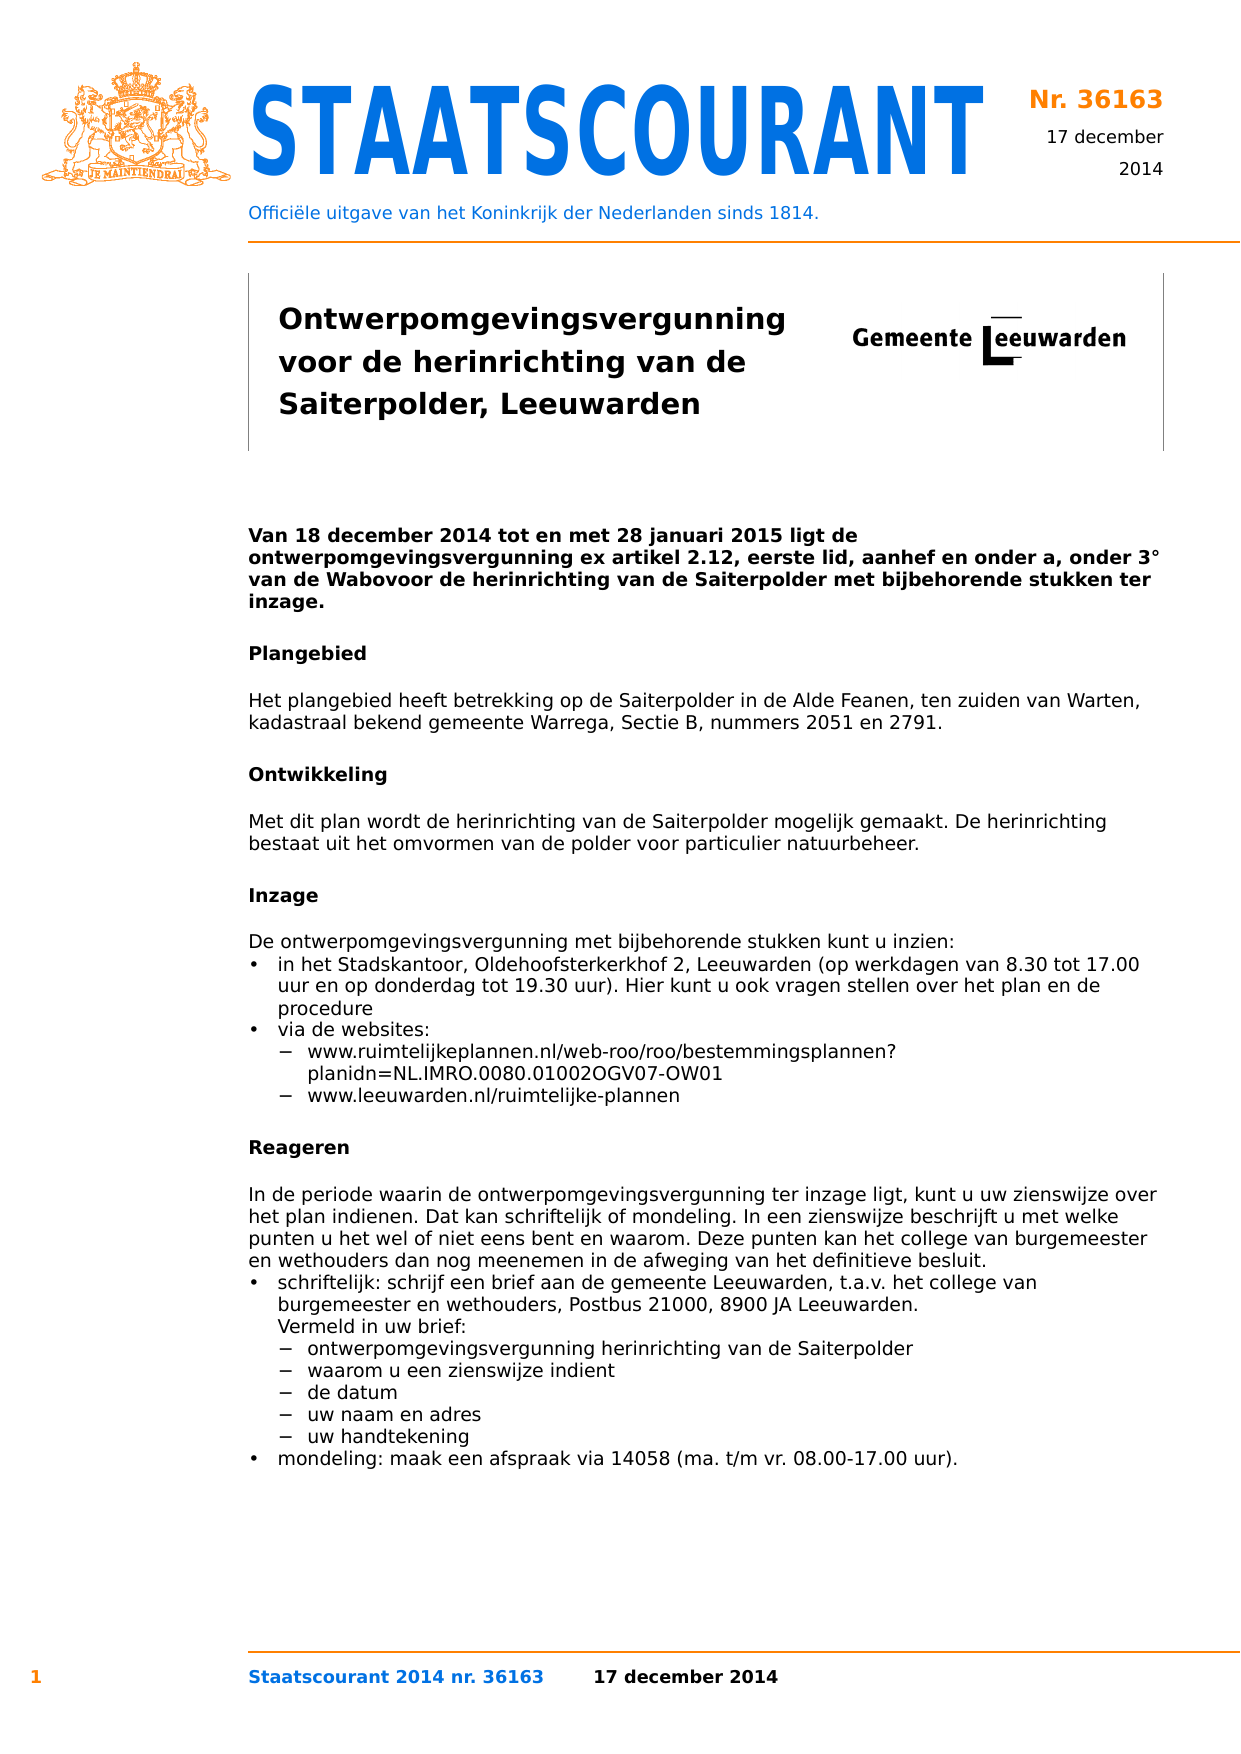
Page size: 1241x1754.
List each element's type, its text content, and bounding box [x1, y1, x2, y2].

table_cell Officiële uitgave van het Koninkrijk der Nederlanden sinds 1814. [248, 203, 1240, 241]
table_cell 2014 [998, 153, 1240, 203]
table_header Nr. 36163 [998, 62, 1240, 121]
subtitle Plangebied [248, 643, 1163, 664]
text − waarom u een zienswijze indient [278, 1360, 1163, 1382]
text In de periode waarin de ontwerpomgevingsvergunning ter inzage ligt, kunt u uw zienswijze over het plan indienen. Dat kan schriftelijk of mondeling. In een zienswijze beschrijft u met welke punten u het wel of niet eens bent en waarom. Deze punten kan het college van burgemeester en wethouders dan nog meenemen in de afweging van het definitieve besluit. [248, 1184, 1163, 1272]
text Vermeld in uw brief: [277, 1316, 1163, 1338]
text − www.leeuwarden.nl/ruimtelijke-plannen [278, 1085, 1163, 1107]
text − uw naam en adres [278, 1404, 1163, 1426]
picture [41, 62, 231, 186]
text − de datum [278, 1382, 1163, 1404]
text Het plangebied heeft betrekking op de Saiterpolder in de Alde Feanen, ten zuiden van Warten, kadastraal bekend gemeente Warrega, Sectie B, nummers 2051 en 2791. [248, 689, 1163, 733]
text Van 18 december 2014 tot en met 28 januari 2015 ligt de ontwerpomgevingsvergunning ex artikel 2.12, eerste lid, aanhef en onder a, onder 3° van de Wabovoor de herinrichting van de Saiterpolder met bijbehorende stukken ter inzage. [248, 525, 1163, 613]
text • in het Stadskantoor, Oldehoofsterkerkhof 2, Leeuwarden (op werkdagen van 8.30 tot 17.00 uur en op donderdag tot 19.30 uur). Hier kunt u ook vragen stellen over het plan en de procedure [248, 953, 1163, 1019]
table_header STAATSCOURANT [248, 62, 998, 203]
picture [844, 302, 1134, 380]
text − ontwerpomgevingsvergunning herinrichting van de Saiterpolder [278, 1338, 1163, 1360]
table_header [25, 62, 248, 241]
text • schriftelijk: schrijf een brief aan de gemeente Leeuwarden, t.a.v. het college van burgemeester en wethouders, Postbus 21000, 8900 JA Leeuwarden. [248, 1272, 1163, 1316]
text − www.ruimtelijkeplannen.nl/web-roo/roo/bestemmingsplannen?planidn=NL.IMRO.0080.01002OGV07-OW01 [278, 1041, 1163, 1085]
subtitle Ontwikkeling [248, 763, 1163, 786]
text Met dit plan wordt de herinrichting van de Saiterpolder mogelijk gemaakt. De herinrichting bestaat uit het omvormen van de polder voor particulier natuurbeheer. [248, 811, 1163, 854]
table_cell 17 december [998, 121, 1240, 153]
text De ontwerpomgevingsvergunning met bijbehorende stukken kunt u inzien: [248, 931, 1163, 953]
subtitle Inzage [248, 884, 1163, 906]
subtitle Reageren [248, 1137, 1163, 1159]
text • mondeling: maak een afspraak via 14058 (ma. t/m vr. 08.00-17.00 uur). [248, 1448, 1163, 1470]
text • via de websites: [248, 1019, 1163, 1041]
subtitle Ontwerpomgevingsvergunning voor de herinrichting van de Saiterpolder, Leeuwarden [249, 273, 1163, 451]
text − uw handtekening [278, 1426, 1163, 1448]
